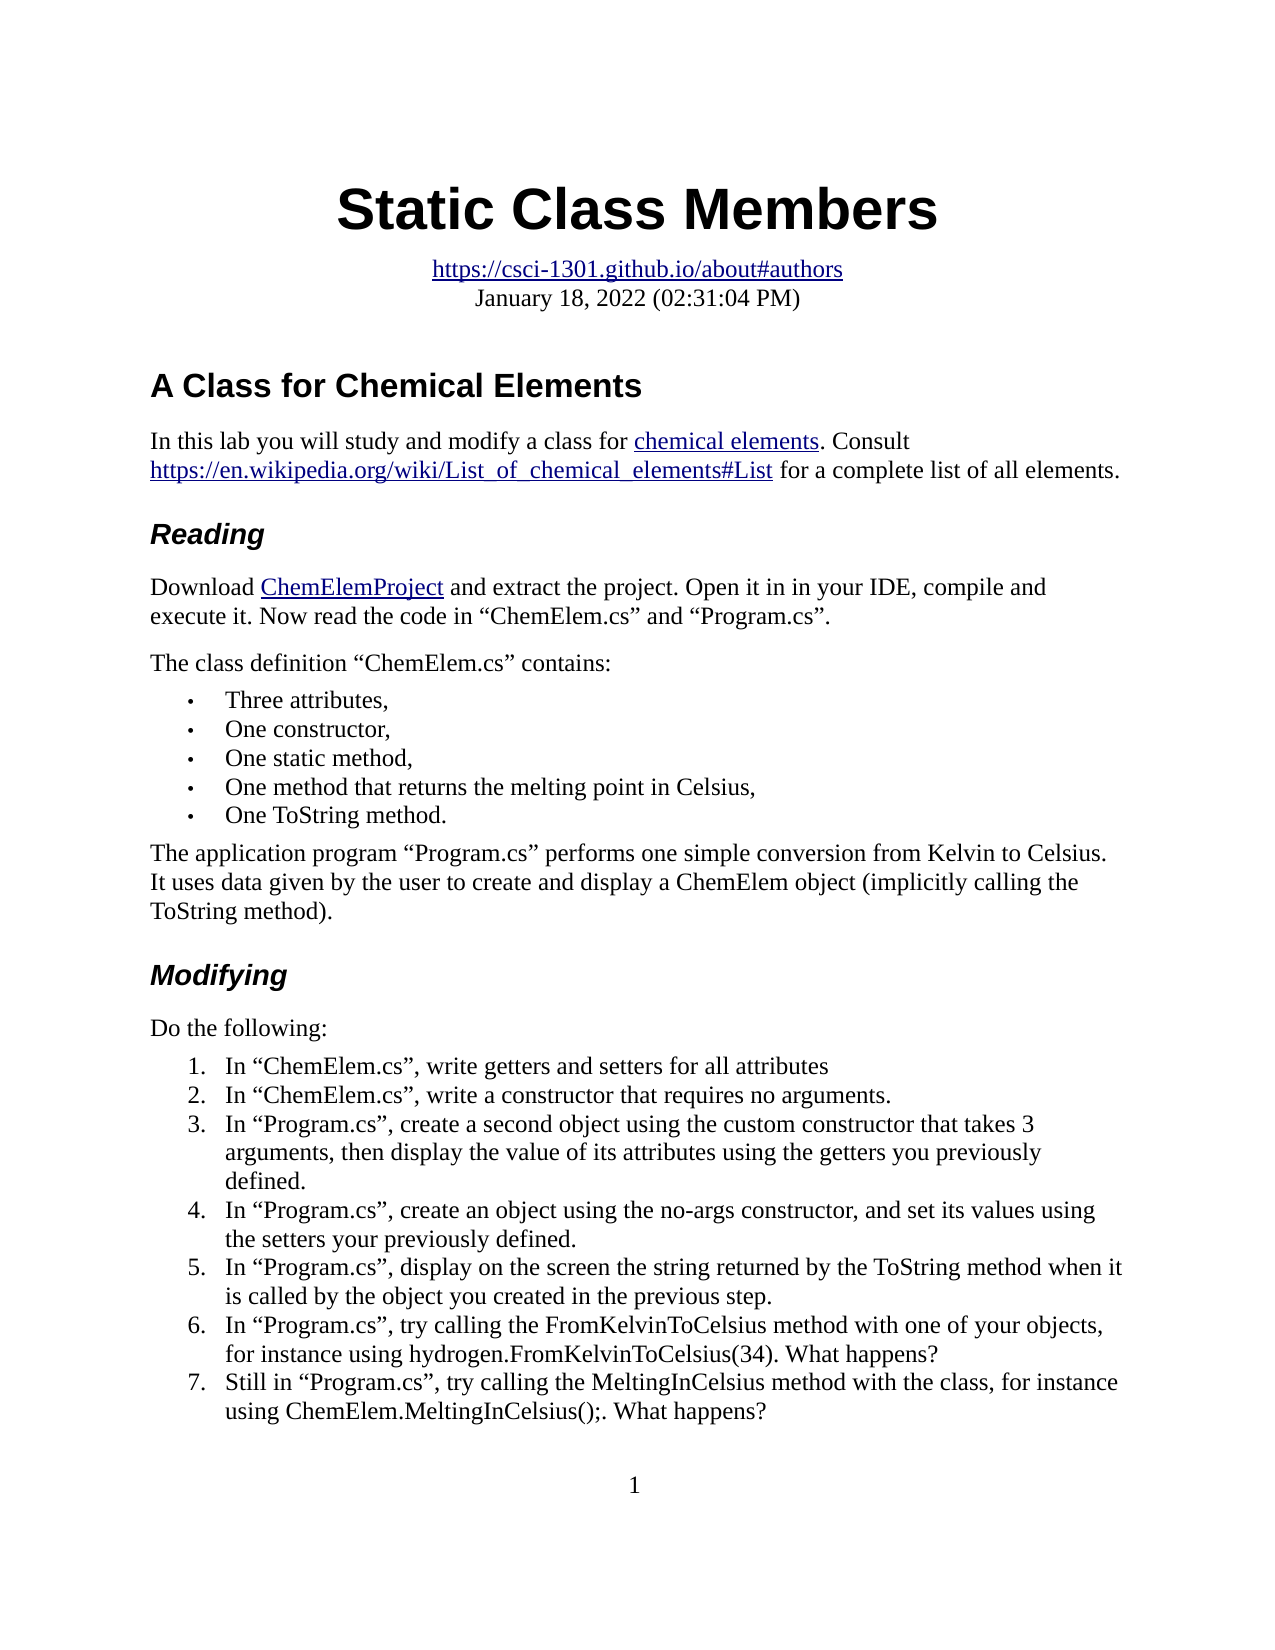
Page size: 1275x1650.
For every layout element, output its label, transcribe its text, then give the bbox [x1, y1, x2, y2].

text https://csci-1301.github.io/about#authors [150, 254, 1125, 283]
list Three attributes, [187, 686, 1125, 714]
list In “ChemElem.cs”, write a constructor that requires no arguments. [187, 1080, 1125, 1109]
list In “Program.cs”, create a second object using the custom constructor that takes 3 arguments, then display the value of its attributes using the getters you previously defined. [187, 1109, 1125, 1195]
subtitle A Class for Chemical Elements [150, 366, 1125, 404]
subtitle Reading [150, 517, 1125, 551]
list In “Program.cs”, try calling the FromKelvinToCelsius method with one of your objects, for instance using hydrogen.FromKelvinToCelsius(34). What happens? [187, 1310, 1125, 1367]
list In “Program.cs”, display on the screen the string returned by the ToString method when it is called by the object you created in the previous step. [187, 1252, 1125, 1310]
text In this lab you will study and modify a class for chemical elements. Consult https://en.wikipedia.org/wiki/List_of_chemical_elements#List for a complete list of all elements. [150, 426, 1125, 483]
list One method that returns the melting point in Celsius, [187, 772, 1125, 801]
text The application program “Program.cs” performs one simple conversion from Kelvin to Celsius. It uses data given by the user to create and display a ChemElem object (implicitly calling the ToString method). [150, 838, 1125, 924]
list Still in “Program.cs”, try calling the MeltingInCelsius method with the class, for instance using ChemElem.MeltingInCelsius();. What happens? [187, 1367, 1125, 1425]
list One static method, [187, 743, 1125, 772]
list One constructor, [187, 714, 1125, 743]
list One ToString method. [187, 801, 1125, 829]
text The class definition “ChemElem.cs” contains: [150, 648, 1125, 677]
text Do the following: [150, 1013, 1125, 1042]
text January 18, 2022 (02:31:04 PM) [150, 283, 1125, 312]
list In “ChemElem.cs”, write getters and setters for all attributes [187, 1051, 1125, 1080]
subtitle Modifying [150, 958, 1125, 992]
list In “Program.cs”, create an object using the no-args constructor, and set its values using the setters your previously defined. [187, 1195, 1125, 1252]
text Download ChemElemProject and extract the project. Open it in in your IDE, compile and execute it. Now read the code in “ChemElem.cs” and “Program.cs”. [150, 572, 1125, 630]
title Static Class Members [150, 175, 1125, 242]
